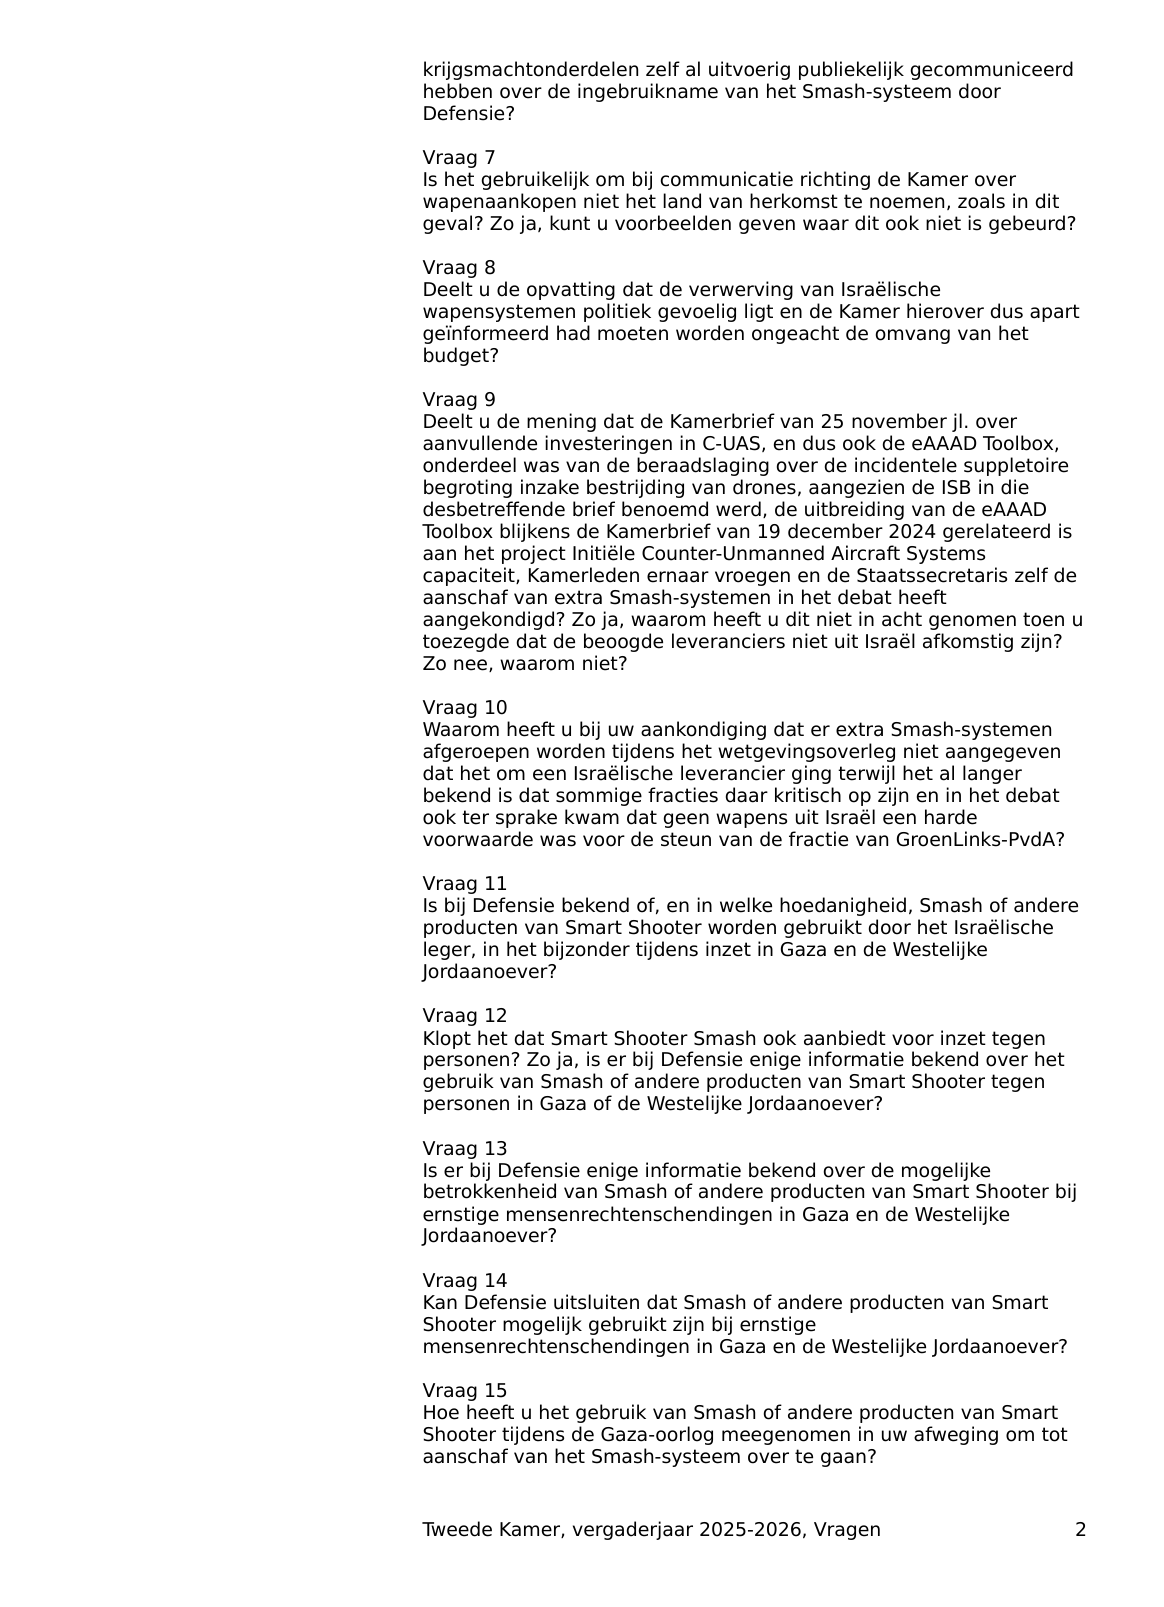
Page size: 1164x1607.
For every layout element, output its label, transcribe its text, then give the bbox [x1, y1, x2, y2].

text Vraag 9 [422, 389, 1087, 411]
text Deelt u de mening dat de Kamerbrief van 25 november jl. over aanvullende investeringen in C-UAS, en dus ook de eAAAD Toolbox, onderdeel was van de beraadslaging over de incidentele suppletoire begroting inzake bestrijding van drones, aangezien de ISB in die desbetreffende brief benoemd werd, de uitbreiding van de eAAAD Toolbox blijkens de Kamerbrief van 19 december 2024 gerelateerd is aan het project Initiële Counter-Unmanned Aircraft Systems capaciteit, Kamerleden ernaar vroegen en de Staatssecretaris zelf de aanschaf van extra Smash-systemen in het debat heeft aangekondigd? Zo ja, waarom heeft u dit niet in acht genomen toen u toezegde dat de beoogde leveranciers niet uit Israël afkomstig zijn? Zo nee, waarom niet? [422, 411, 1087, 675]
text Hoe heeft u het gebruik van Smash of andere producten van Smart Shooter tijdens de Gaza-oorlog meegenomen in uw afweging om tot aanschaf van het Smash-systeem over te gaan? [422, 1402, 1087, 1468]
text Klopt het dat Smart Shooter Smash ook aanbiedt voor inzet tegen personen? Zo ja, is er bij Defensie enige informatie bekend over het gebruik van Smash of andere producten van Smart Shooter tegen personen in Gaza of de Westelijke Jordaanoever? [422, 1027, 1087, 1115]
text Is er bij Defensie enige informatie bekend over de mogelijke betrokkenheid van Smash of andere producten van Smart Shooter bij ernstige mensenrechtenschendingen in Gaza en de Westelijke Jordaanoever? [422, 1159, 1087, 1247]
text Is het gebruikelijk om bij communicatie richting de Kamer over wapenaankopen niet het land van herkomst te noemen, zoals in dit geval? Zo ja, kunt u voorbeelden geven waar dit ook niet is gebeurd? [422, 169, 1087, 235]
text Vraag 11 [422, 873, 1087, 895]
text Vraag 10 [422, 697, 1087, 719]
text krijgsmachtonderdelen zelf al uitvoerig publiekelijk gecommuniceerd hebben over de ingebruikname van het Smash-systeem door Defensie? [422, 59, 1087, 125]
text Kan Defensie uitsluiten dat Smash of andere producten van Smart Shooter mogelijk gebruikt zijn bij ernstige mensenrechtenschendingen in Gaza en de Westelijke Jordaanoever? [422, 1292, 1087, 1357]
text Waarom heeft u bij uw aankondiging dat er extra Smash-systemen afgeroepen worden tijdens het wetgevingsoverleg niet aangegeven dat het om een Israëlische leverancier ging terwijl het al langer bekend is dat sommige fracties daar kritisch op zijn en in het debat ook ter sprake kwam dat geen wapens uit Israël een harde voorwaarde was voor de steun van de fractie van GroenLinks-PvdA? [422, 719, 1087, 851]
text Deelt u de opvatting dat de verwerving van Israëlische wapensystemen politiek gevoelig ligt en de Kamer hierover dus apart geïnformeerd had moeten worden ongeacht de omvang van het budget? [422, 279, 1087, 367]
text Is bij Defensie bekend of, en in welke hoedanigheid, Smash of andere producten van Smart Shooter worden gebruikt door het Israëlische leger, in het bijzonder tijdens inzet in Gaza en de Westelijke Jordaanoever? [422, 895, 1087, 983]
text Vraag 13 [422, 1137, 1087, 1159]
text Vraag 12 [422, 1005, 1087, 1027]
text Vraag 15 [422, 1380, 1087, 1402]
text Vraag 8 [422, 257, 1087, 279]
text Vraag 14 [422, 1269, 1087, 1292]
text Vraag 7 [422, 147, 1087, 169]
